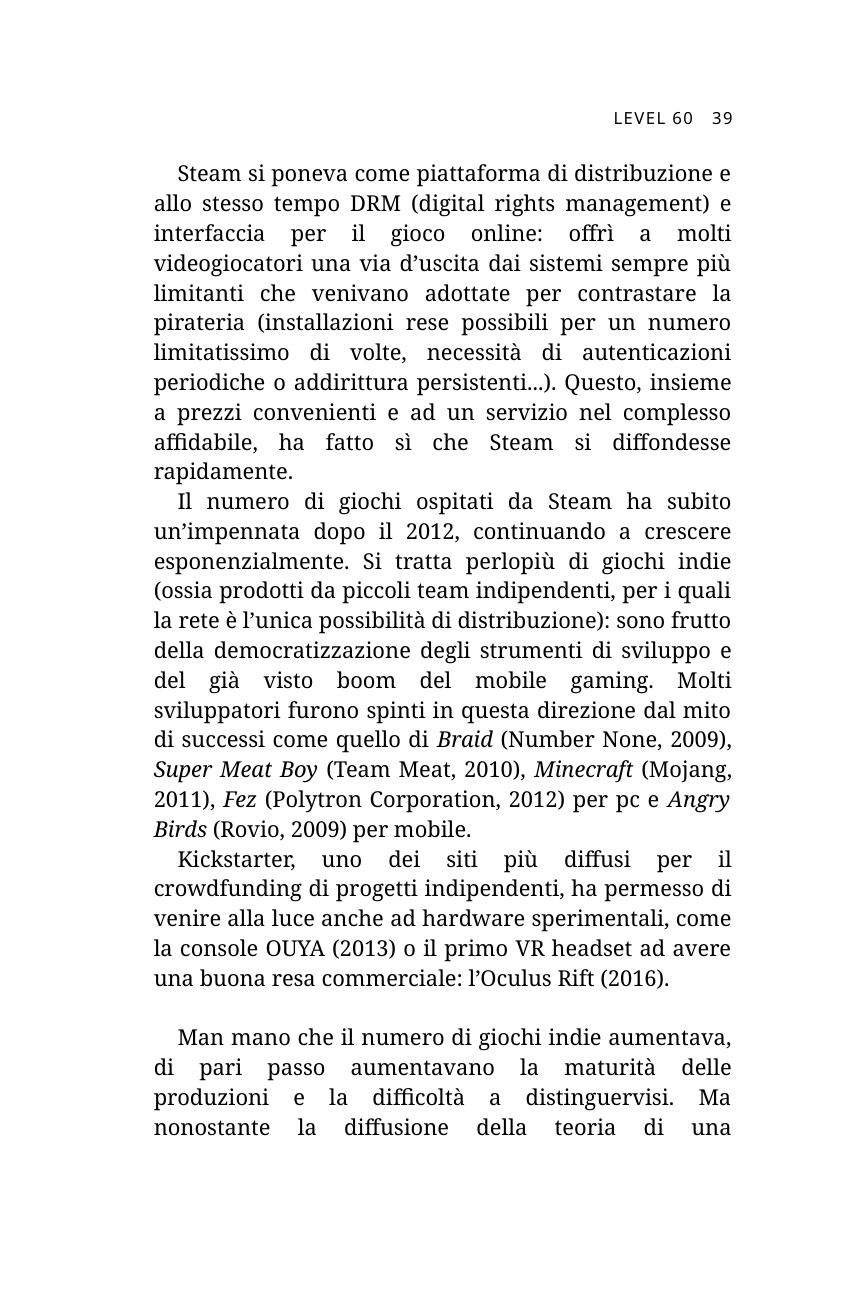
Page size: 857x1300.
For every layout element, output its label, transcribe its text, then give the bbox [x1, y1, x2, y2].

text Il numero di giochi ospitati da Steam ha subito un’impennata dopo il 2012, continuando a crescere esponenzialmente. Si tratta perlopiù di giochi indie (ossia prodotti da piccoli team indipendenti, per i quali la rete è l’unica possibilità di distribuzione): sono frutto della democratizzazione degli strumenti di sviluppo e del già visto boom del mobile gaming. Molti sviluppatori furono spinti in questa direzione dal mito di successi come quello di Braid (Number None, 2009), Super Meat Boy (Team Meat, 2010), Minecraft (Mojang, 2011), Fez (Polytron Corporation, 2012) per pc e Angry Birds (Rovio, 2009) per mobile. [153, 486, 732, 844]
text Steam si poneva come piattaforma di distribuzione e allo stesso tempo DRM (digital rights management) e interfaccia per il gioco online: offrì a molti videogiocatori una via d’uscita dai sistemi sempre più limitanti che venivano adottate per contrastare la pirateria (installazioni rese possibili per un numero limitatissimo di volte, necessità di autenticazioni periodiche o addirittura persistenti...). Questo, insieme a prezzi convenienti e ad un servizio nel complesso affidabile, ha fatto sì che Steam si diffondesse rapidamente. [153, 158, 732, 486]
text Kickstarter, uno dei siti più diffusi per il crowdfunding di progetti indipendenti, ha permesso di venire alla luce anche ad hardware sperimentali, come la console OUYA (2013) o il primo VR headset ad avere una buona resa commerciale: l’Oculus Rift (2016). [153, 844, 732, 993]
text Man mano che il numero di giochi indie aumentava, di pari passo aumentavano la maturità delle produzioni e la difficoltà a distinguervisi. Ma nonostante la diffusione della teoria di una [153, 1022, 732, 1142]
